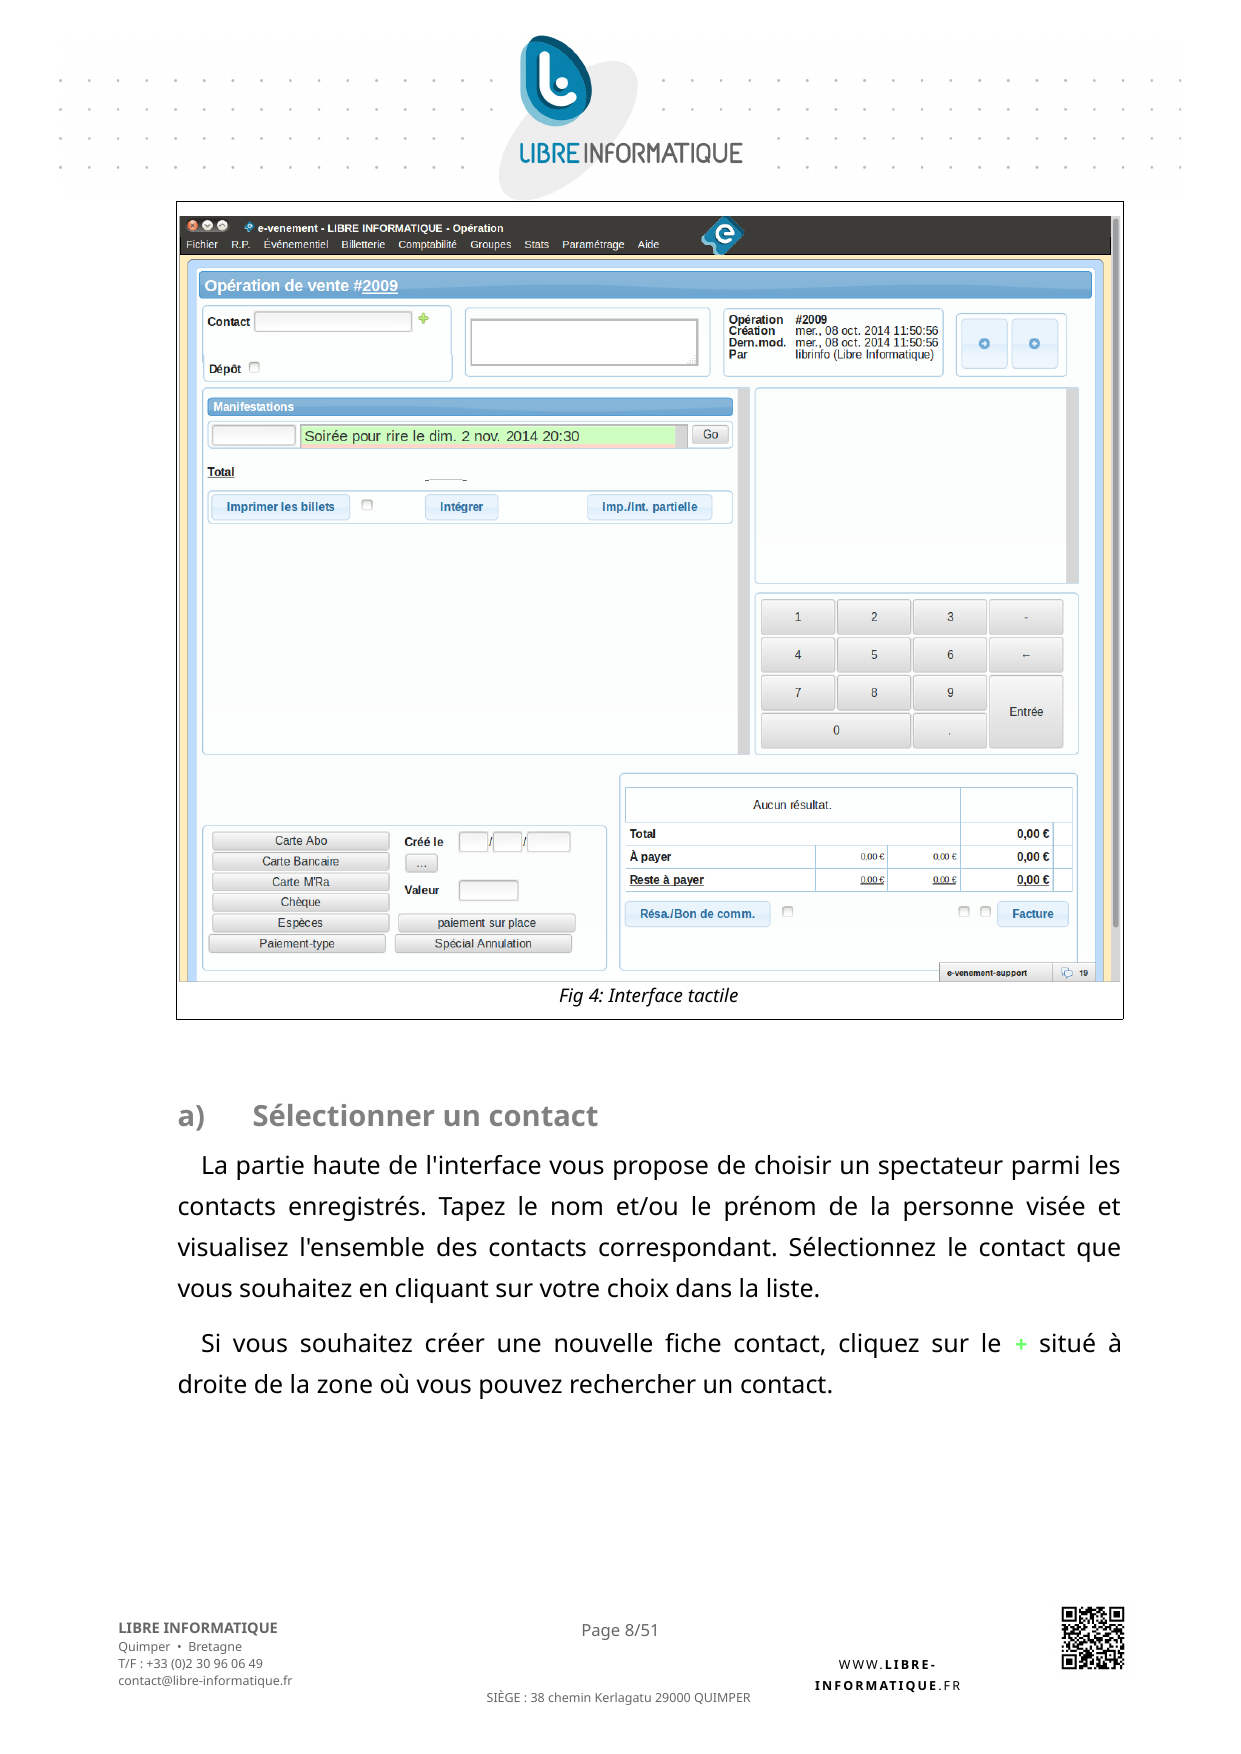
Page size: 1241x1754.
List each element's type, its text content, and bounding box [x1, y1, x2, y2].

subtitle Sélectionner un contact [177, 1096, 1122, 1135]
picture [557, 78, 567, 88]
text La partie haute de l'interface vous propose de choisir un spectateur parmi les contacts enregistrés. Tapez le nom et/ou le prénom de la personne visée et visualisez l'ensemble des contacts correspondant. Sélectionnez le contact que vous souhaitez en cliquant sur votre choix dans la liste. [177, 1148, 1122, 1304]
text Fig 4: Interface tactile [179, 982, 1120, 1007]
picture [1051, 1596, 1135, 1680]
picture [59, 35, 1182, 201]
picture [540, 52, 576, 106]
text Si vous souhaitez créer une nouvelle fiche contact, cliquez sur le + situé à droite de la zone où vous pouvez rechercher un contact. [177, 1326, 1122, 1401]
picture [179, 216, 1121, 982]
